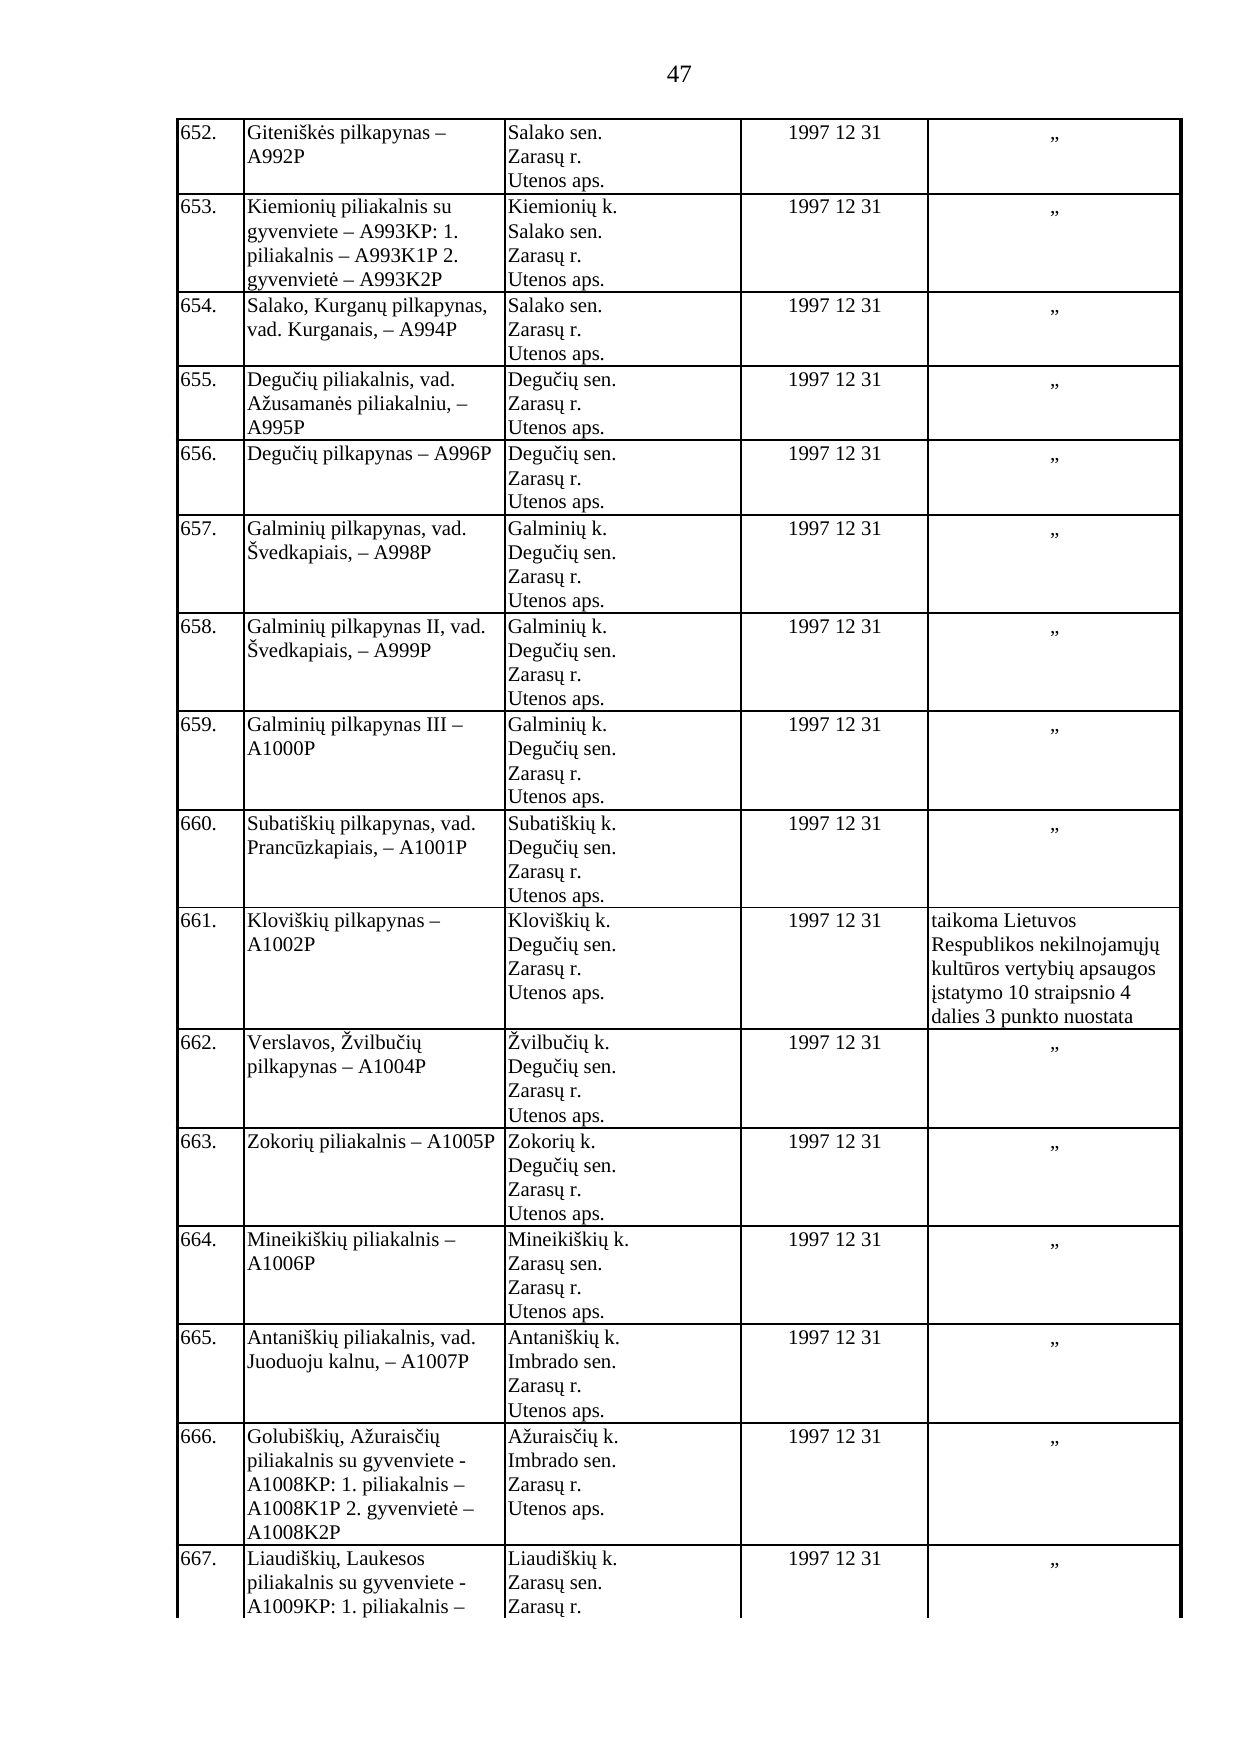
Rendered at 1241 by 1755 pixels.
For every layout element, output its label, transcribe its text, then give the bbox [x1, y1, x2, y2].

table_cell Subatiškių k. Degučių sen. Zarasų r. Utenos aps. [506, 811, 740, 907]
table_cell Giteniškės pilkapynas – A992P [245, 120, 504, 192]
table_cell 1997 12 31 [742, 1129, 927, 1225]
table_cell 664. [179, 1227, 243, 1323]
table_cell „ [929, 1424, 1179, 1544]
table_cell 1997 12 31 [742, 516, 927, 612]
table_cell Kloviškių pilkapynas – A1002P [245, 908, 504, 1028]
table_cell 656. [179, 441, 243, 513]
table_cell 663. [179, 1129, 243, 1225]
table_cell Salako, Kurganų pilkapynas, vad. Kurganais, – A994P [245, 293, 504, 365]
table_cell 661. [179, 908, 243, 1028]
table_cell Degučių piliakalnis, vad. Ažusamanės piliakalniu, – A995P [245, 367, 504, 439]
table_cell 1997 12 31 [742, 367, 927, 439]
table_cell Antaniškių k. Imbrado sen. Zarasų r. Utenos aps. [506, 1325, 740, 1422]
table_cell Degučių sen. Zarasų r. Utenos aps. [506, 367, 740, 439]
table_cell 1997 12 31 [742, 1227, 927, 1323]
table_cell 1997 12 31 [742, 1546, 927, 1618]
table_cell Galminių pilkapynas, vad. Švedkapiais, – A998P [245, 516, 504, 612]
table_cell Zokorių piliakalnis – A1005P [245, 1129, 504, 1225]
table_cell „ [929, 367, 1179, 439]
table_cell „ [929, 1129, 1179, 1225]
table_cell 665. [179, 1325, 243, 1422]
table_cell „ [929, 1030, 1179, 1127]
table_cell 660. [179, 811, 243, 907]
table_cell Kiemionių piliakalnis su gyvenviete – A993KP: 1. piliakalnis – A993K1P 2. gyvenvietė – A993K2P [245, 195, 504, 291]
table_cell 659. [179, 712, 243, 808]
table_cell Golubiškių, Ažuraisčių piliakalnis su gyvenviete - A1008KP: 1. piliakalnis – A1008K1P 2. gyvenvietė – A1008K2P [245, 1424, 504, 1544]
table_cell „ [929, 1325, 1179, 1422]
table_cell Liaudiškių k. Zarasų sen. Zarasų r. [506, 1546, 740, 1618]
table_cell „ [929, 1227, 1179, 1323]
table_cell 658. [179, 614, 243, 710]
table_cell Kloviškių k. Degučių sen. Zarasų r. Utenos aps. [506, 908, 740, 1028]
table_cell 655. [179, 367, 243, 439]
table_cell „ [929, 120, 1179, 192]
table_cell „ [929, 614, 1179, 710]
table_cell 1997 12 31 [742, 120, 927, 192]
table_cell 1997 12 31 [742, 1424, 927, 1544]
table_cell 1997 12 31 [742, 195, 927, 291]
table_cell Žvilbučių k. Degučių sen. Zarasų r. Utenos aps. [506, 1030, 740, 1127]
table_cell Zokorių k. Degučių sen. Zarasų r. Utenos aps. [506, 1129, 740, 1225]
table_cell Galminių k. Degučių sen. Zarasų r. Utenos aps. [506, 614, 740, 710]
table_cell 667. [179, 1546, 243, 1618]
table_cell 652. [179, 120, 243, 192]
table_cell Salako sen. Zarasų r. Utenos aps. [506, 293, 740, 365]
table_cell 662. [179, 1030, 243, 1127]
table_cell Salako sen. Zarasų r. Utenos aps. [506, 120, 740, 192]
table_cell „ [929, 293, 1179, 365]
table_cell Mineikiškių k. Zarasų sen. Zarasų r. Utenos aps. [506, 1227, 740, 1323]
table_cell „ [929, 712, 1179, 808]
table_cell Galminių pilkapynas II, vad. Švedkapiais, – A999P [245, 614, 504, 710]
table_cell Subatiškių pilkapynas, vad. Prancūzkapiais, – A1001P [245, 811, 504, 907]
table_cell Galminių k. Degučių sen. Zarasų r. Utenos aps. [506, 712, 740, 808]
table_cell Kiemionių k. Salako sen. Zarasų r. Utenos aps. [506, 195, 740, 291]
table_cell 1997 12 31 [742, 1325, 927, 1422]
table_cell Mineikiškių piliakalnis – A1006P [245, 1227, 504, 1323]
table_cell 1997 12 31 [742, 293, 927, 365]
table_cell 1997 12 31 [742, 1030, 927, 1127]
table_cell 654. [179, 293, 243, 365]
table_cell 1997 12 31 [742, 614, 927, 710]
table_cell 653. [179, 195, 243, 291]
table_cell „ [929, 195, 1179, 291]
table_cell „ [929, 811, 1179, 907]
table_cell „ [929, 441, 1179, 513]
table_cell Galminių pilkapynas III – A1000P [245, 712, 504, 808]
table_cell 1997 12 31 [742, 712, 927, 808]
table_cell 1997 12 31 [742, 811, 927, 907]
table_cell Degučių pilkapynas – A996P [245, 441, 504, 513]
table_cell 666. [179, 1424, 243, 1544]
table_cell 1997 12 31 [742, 441, 927, 513]
table_cell 657. [179, 516, 243, 612]
table_cell „ [929, 516, 1179, 612]
table_cell Antaniškių piliakalnis, vad. Juoduoju kalnu, – A1007P [245, 1325, 504, 1422]
table_cell Verslavos, Žvilbučių pilkapynas – A1004P [245, 1030, 504, 1127]
table_cell „ [929, 1546, 1179, 1618]
table_cell taikoma Lietuvos Respublikos nekilnojamųjų kultūros vertybių apsaugos įstatymo 10 straipsnio 4 dalies 3 punkto nuostata [929, 908, 1179, 1028]
table_cell Liaudiškių, Laukesos piliakalnis su gyvenviete - A1009KP: 1. piliakalnis – [245, 1546, 504, 1618]
table_cell 1997 12 31 [742, 908, 927, 1028]
table_cell Degučių sen. Zarasų r. Utenos aps. [506, 441, 740, 513]
table_cell Ažuraisčių k. Imbrado sen. Zarasų r. Utenos aps. [506, 1424, 740, 1544]
table_cell Galminių k. Degučių sen. Zarasų r. Utenos aps. [506, 516, 740, 612]
